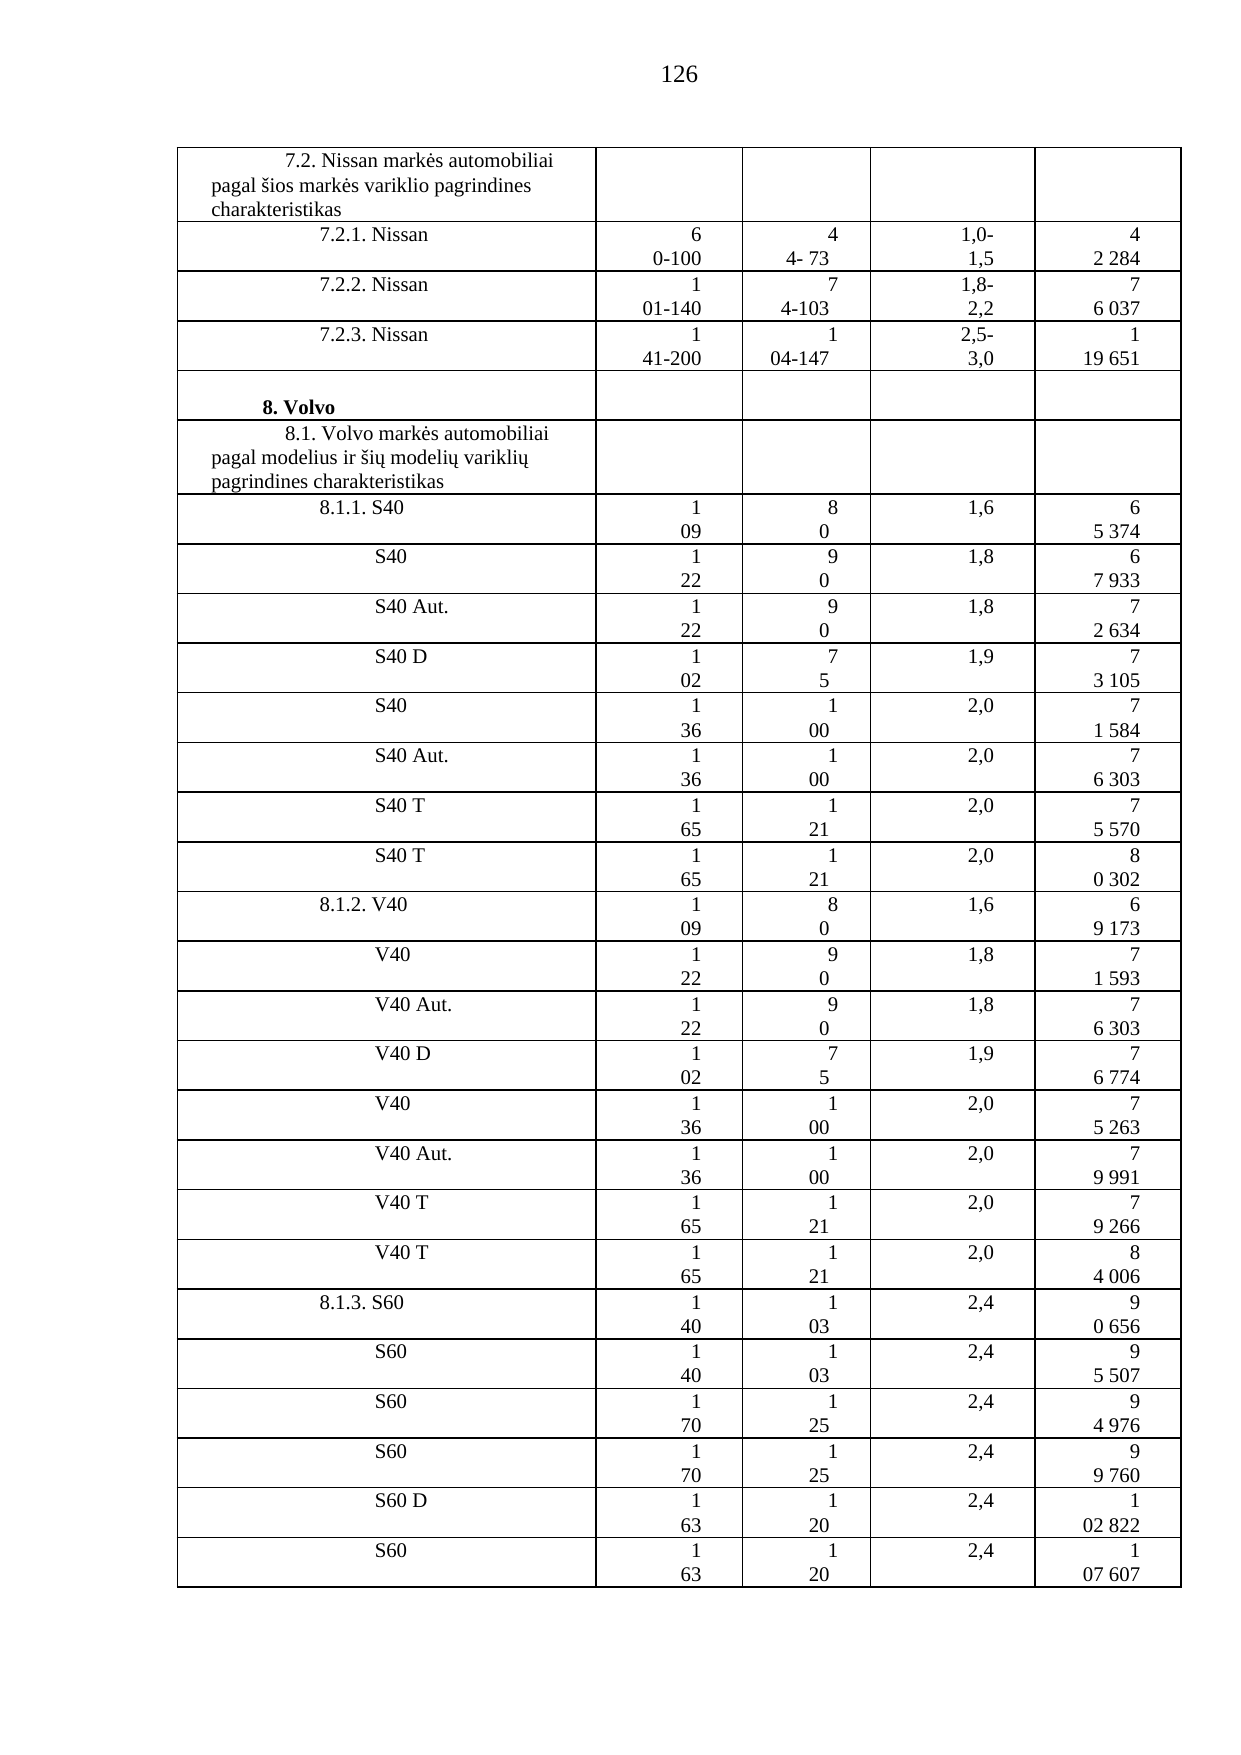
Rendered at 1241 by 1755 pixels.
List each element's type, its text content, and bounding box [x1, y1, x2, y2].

table_cell 2,0 [871, 1141, 1034, 1189]
table_cell 122 [597, 992, 742, 1040]
table_cell 121 [743, 1190, 870, 1238]
table_cell 73 105 [1036, 644, 1180, 692]
table_cell 165 [597, 1240, 742, 1288]
table_cell 8.1.2. V40 [178, 892, 595, 940]
table_cell 7.2.2. Nissan [178, 272, 595, 320]
table_cell 90 [743, 992, 870, 1040]
table_cell 170 [597, 1439, 742, 1487]
table_cell S60 [178, 1538, 595, 1586]
table_header [1036, 148, 1180, 221]
table_cell 71 584 [1036, 693, 1180, 742]
table_cell 107 607 [1036, 1538, 1180, 1586]
table_cell 1,9 [871, 1041, 1034, 1089]
table_cell S40 [178, 545, 595, 592]
table_cell 8.1. Volvo markės automobiliai pagal modelius ir šių modelių variklių pagrindines charakteristikas [178, 421, 595, 493]
table_cell 136 [597, 1141, 742, 1189]
table_cell 75 [743, 1041, 870, 1089]
table_cell 103 [743, 1290, 870, 1338]
table_cell S40 Aut. [178, 594, 595, 642]
table_cell 140 [597, 1290, 742, 1338]
table_cell 75 [743, 644, 870, 692]
table_cell 109 [597, 495, 742, 543]
table_cell 141-200 [597, 322, 742, 370]
table_cell 80 [743, 892, 870, 940]
table_cell S60 [178, 1389, 595, 1437]
table_cell 42 284 [1036, 222, 1180, 270]
table_cell V40 [178, 1091, 595, 1139]
table_cell 1,6 [871, 495, 1034, 543]
table_cell 79 266 [1036, 1190, 1180, 1238]
table_header [743, 148, 870, 221]
table_cell [743, 421, 870, 493]
table_cell 125 [743, 1389, 870, 1437]
table_cell 71 593 [1036, 942, 1180, 990]
table_cell S60 [178, 1340, 595, 1387]
table_cell 2,0 [871, 1190, 1034, 1238]
table_cell 72 634 [1036, 594, 1180, 642]
table_cell 163 [597, 1538, 742, 1586]
table_cell 99 760 [1036, 1439, 1180, 1487]
table_cell 100 [743, 743, 870, 791]
table_cell 121 [743, 793, 870, 841]
table_cell 65 374 [1036, 495, 1180, 543]
table_cell 75 263 [1036, 1091, 1180, 1139]
table_cell 2,0 [871, 843, 1034, 891]
table_cell 119 651 [1036, 322, 1180, 370]
table_cell [743, 371, 870, 419]
table_cell V40 D [178, 1041, 595, 1089]
table_cell 90 [743, 594, 870, 642]
table_cell 170 [597, 1389, 742, 1437]
table_cell 121 [743, 1240, 870, 1288]
table_cell 1,8 [871, 545, 1034, 592]
table_cell 8.1.3. S60 [178, 1290, 595, 1338]
table_cell 165 [597, 793, 742, 841]
table_cell 79 991 [1036, 1141, 1180, 1189]
table_cell 2,4 [871, 1538, 1034, 1586]
table_cell 90 656 [1036, 1290, 1180, 1338]
table_cell V40 Aut. [178, 1141, 595, 1189]
table_cell 2,4 [871, 1488, 1034, 1537]
table_cell 103 [743, 1340, 870, 1387]
table_cell S60 D [178, 1488, 595, 1537]
table_cell 102 [597, 644, 742, 692]
table_cell 8.1.1. S40 [178, 495, 595, 543]
table_cell 7.2.3. Nissan [178, 322, 595, 370]
table_cell 76 037 [1036, 272, 1180, 320]
table_cell 94 976 [1036, 1389, 1180, 1437]
table_cell 2,0 [871, 793, 1034, 841]
table_cell [1036, 371, 1180, 419]
table_cell 100 [743, 1141, 870, 1189]
table_cell [1036, 421, 1180, 493]
table_cell 2,0 [871, 693, 1034, 742]
table_cell 1,8 [871, 992, 1034, 1040]
table_cell [597, 421, 742, 493]
table_cell S40 T [178, 843, 595, 891]
table_header [597, 148, 742, 221]
table_cell 67 933 [1036, 545, 1180, 592]
table_cell 75 570 [1036, 793, 1180, 841]
table_cell 8. Volvo [178, 371, 595, 419]
table_cell [871, 371, 1034, 419]
table_cell 165 [597, 843, 742, 891]
table_header [871, 148, 1034, 221]
table_cell V40 Aut. [178, 992, 595, 1040]
table_cell 2,4 [871, 1389, 1034, 1437]
table_cell 102 [597, 1041, 742, 1089]
table_cell S40 D [178, 644, 595, 692]
table_cell 44- 73 [743, 222, 870, 270]
table_cell 136 [597, 743, 742, 791]
table_cell 2,4 [871, 1340, 1034, 1387]
table_cell S40 Aut. [178, 743, 595, 791]
table_cell 84 006 [1036, 1240, 1180, 1288]
table_cell 125 [743, 1439, 870, 1487]
table_cell 2,4 [871, 1290, 1034, 1338]
table_cell 121 [743, 843, 870, 891]
table_cell 1,6 [871, 892, 1034, 940]
table_cell S40 T [178, 793, 595, 841]
table_cell 120 [743, 1538, 870, 1586]
table_cell 76 303 [1036, 992, 1180, 1040]
table_cell V40 T [178, 1190, 595, 1238]
table_cell 80 [743, 495, 870, 543]
table_cell S60 [178, 1439, 595, 1487]
table_cell 1,8 [871, 942, 1034, 990]
table_cell 1,8 [871, 594, 1034, 642]
table_cell 76 774 [1036, 1041, 1180, 1089]
table_cell 122 [597, 594, 742, 642]
table_cell [871, 421, 1034, 493]
table_cell 2,0 [871, 1240, 1034, 1288]
table_cell 69 173 [1036, 892, 1180, 940]
table_cell [597, 371, 742, 419]
table_cell 140 [597, 1340, 742, 1387]
table_cell 1,8-2,2 [871, 272, 1034, 320]
table_cell 120 [743, 1488, 870, 1537]
table_cell 136 [597, 1091, 742, 1139]
table_cell 2,0 [871, 743, 1034, 791]
table_cell 1,0-1,5 [871, 222, 1034, 270]
table_cell 2,5-3,0 [871, 322, 1034, 370]
table_cell 136 [597, 693, 742, 742]
table_cell 104-147 [743, 322, 870, 370]
table_cell 2,4 [871, 1439, 1034, 1487]
table_cell 100 [743, 693, 870, 742]
table_cell 101-140 [597, 272, 742, 320]
table_cell 95 507 [1036, 1340, 1180, 1387]
table_cell 90 [743, 545, 870, 592]
table_cell 80 302 [1036, 843, 1180, 891]
table_cell 7.2.1. Nissan [178, 222, 595, 270]
table_cell V40 [178, 942, 595, 990]
table_cell 2,0 [871, 1091, 1034, 1139]
table_cell 1,9 [871, 644, 1034, 692]
table_cell 163 [597, 1488, 742, 1537]
table_cell V40 T [178, 1240, 595, 1288]
table_cell 74-103 [743, 272, 870, 320]
table_cell 90 [743, 942, 870, 990]
table_cell 60-100 [597, 222, 742, 270]
table_cell 76 303 [1036, 743, 1180, 791]
table_cell 165 [597, 1190, 742, 1238]
table_cell 122 [597, 942, 742, 990]
table_cell 122 [597, 545, 742, 592]
table_cell 100 [743, 1091, 870, 1139]
table_cell 109 [597, 892, 742, 940]
table_cell 102 822 [1036, 1488, 1180, 1537]
table_header 7.2. Nissan markės automobiliai pagal šios markės variklio pagrindines charakteristikas [178, 148, 595, 221]
table_cell S40 [178, 693, 595, 742]
